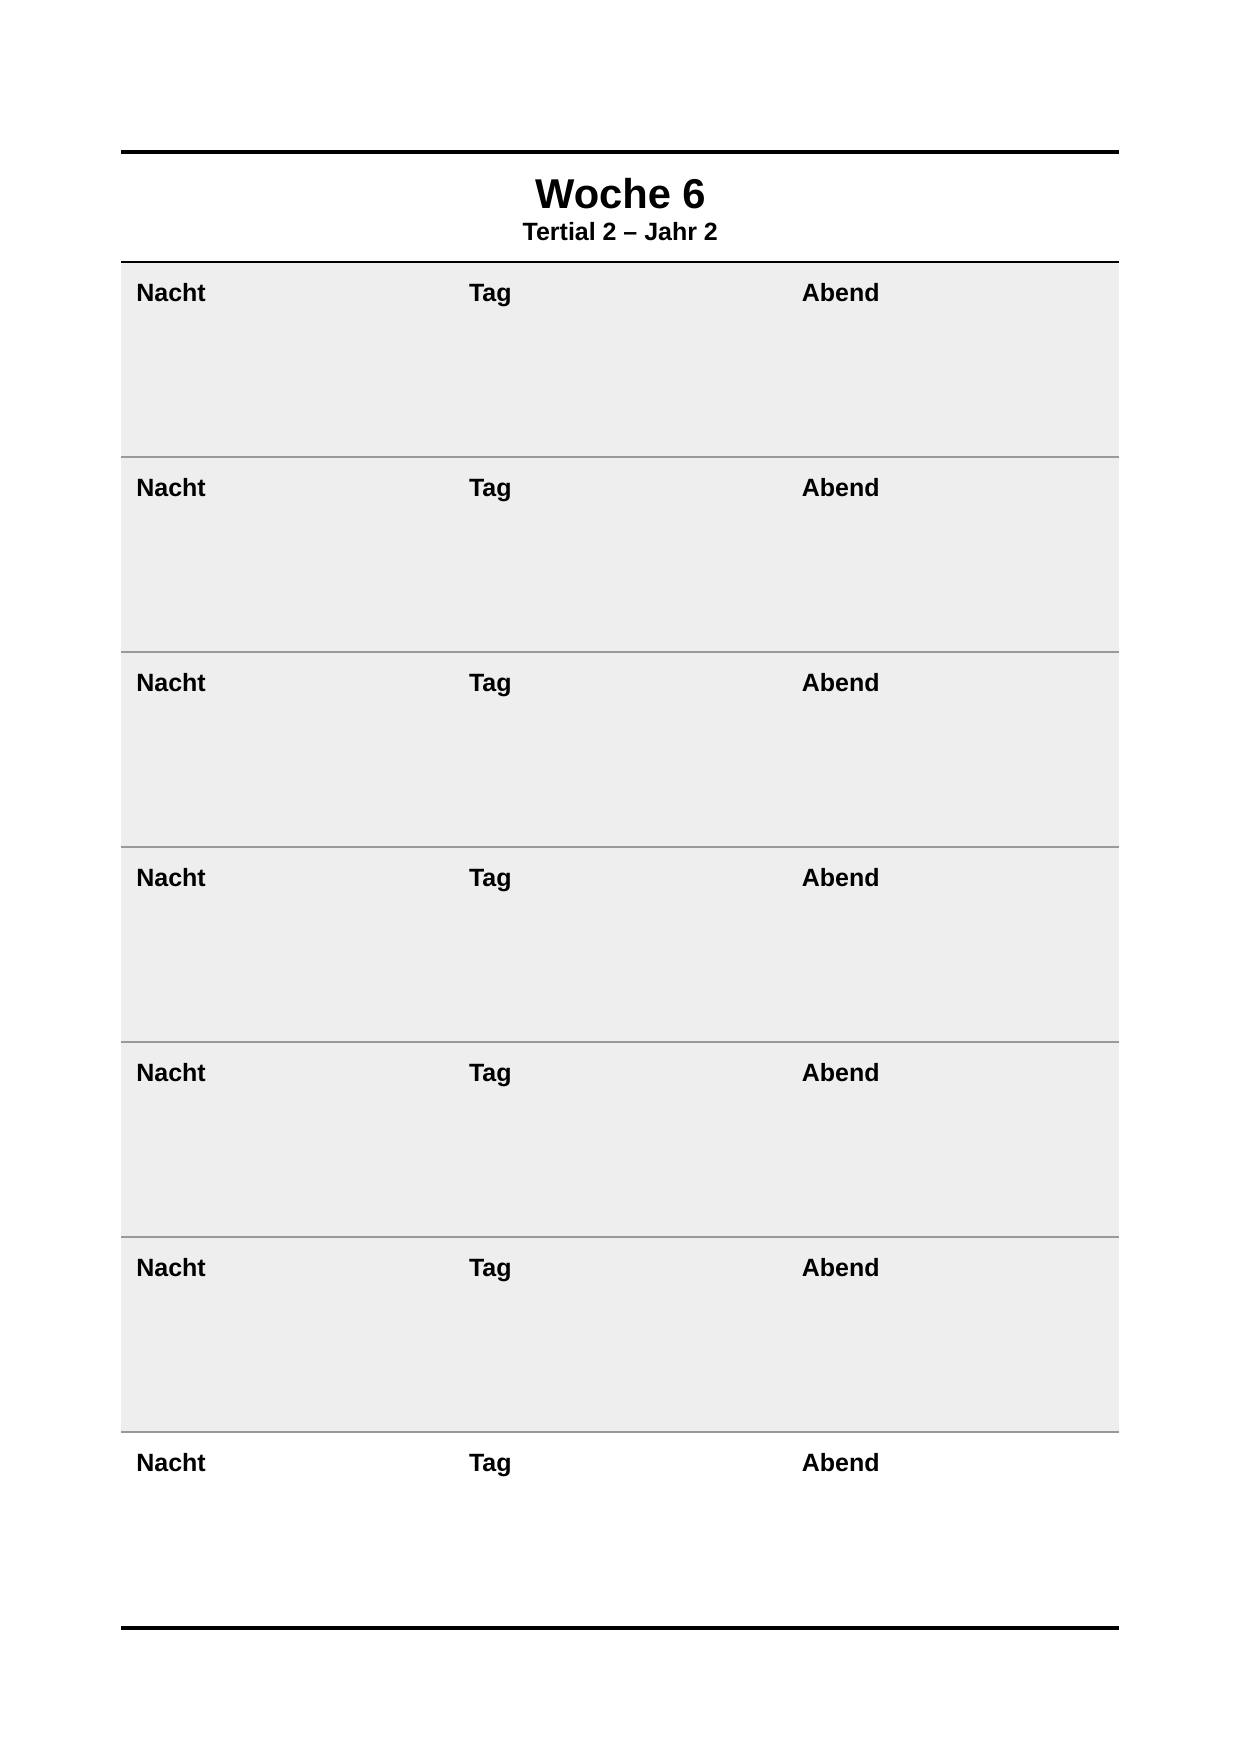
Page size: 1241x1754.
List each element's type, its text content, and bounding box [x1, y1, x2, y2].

table_cell Abend [787, 653, 1119, 846]
table_cell Nacht [121, 1238, 454, 1431]
table_cell Nacht [121, 263, 454, 456]
table_cell Abend [787, 263, 1119, 456]
table_cell Tag [454, 263, 787, 456]
table_cell Abend [787, 1043, 1119, 1236]
table_cell Tag [454, 458, 787, 651]
table_cell Nacht [121, 1043, 454, 1236]
table_cell Nacht [121, 653, 454, 846]
table_cell Abend [787, 1433, 1119, 1626]
table_header Woche 6 Tertial 2 – Jahr 2 [121, 154, 1119, 261]
table_cell Nacht [121, 848, 454, 1041]
table_cell Abend [787, 1238, 1119, 1431]
table_cell Abend [787, 458, 1119, 651]
table_cell Tag [454, 1043, 787, 1236]
table_cell Nacht [121, 458, 454, 651]
table_cell Tag [454, 848, 787, 1041]
table_cell Nacht [121, 1433, 454, 1626]
table_cell Tag [454, 1238, 787, 1431]
table_cell Tag [454, 653, 787, 846]
table_cell Tag [454, 1433, 787, 1626]
table_cell Abend [787, 848, 1119, 1041]
